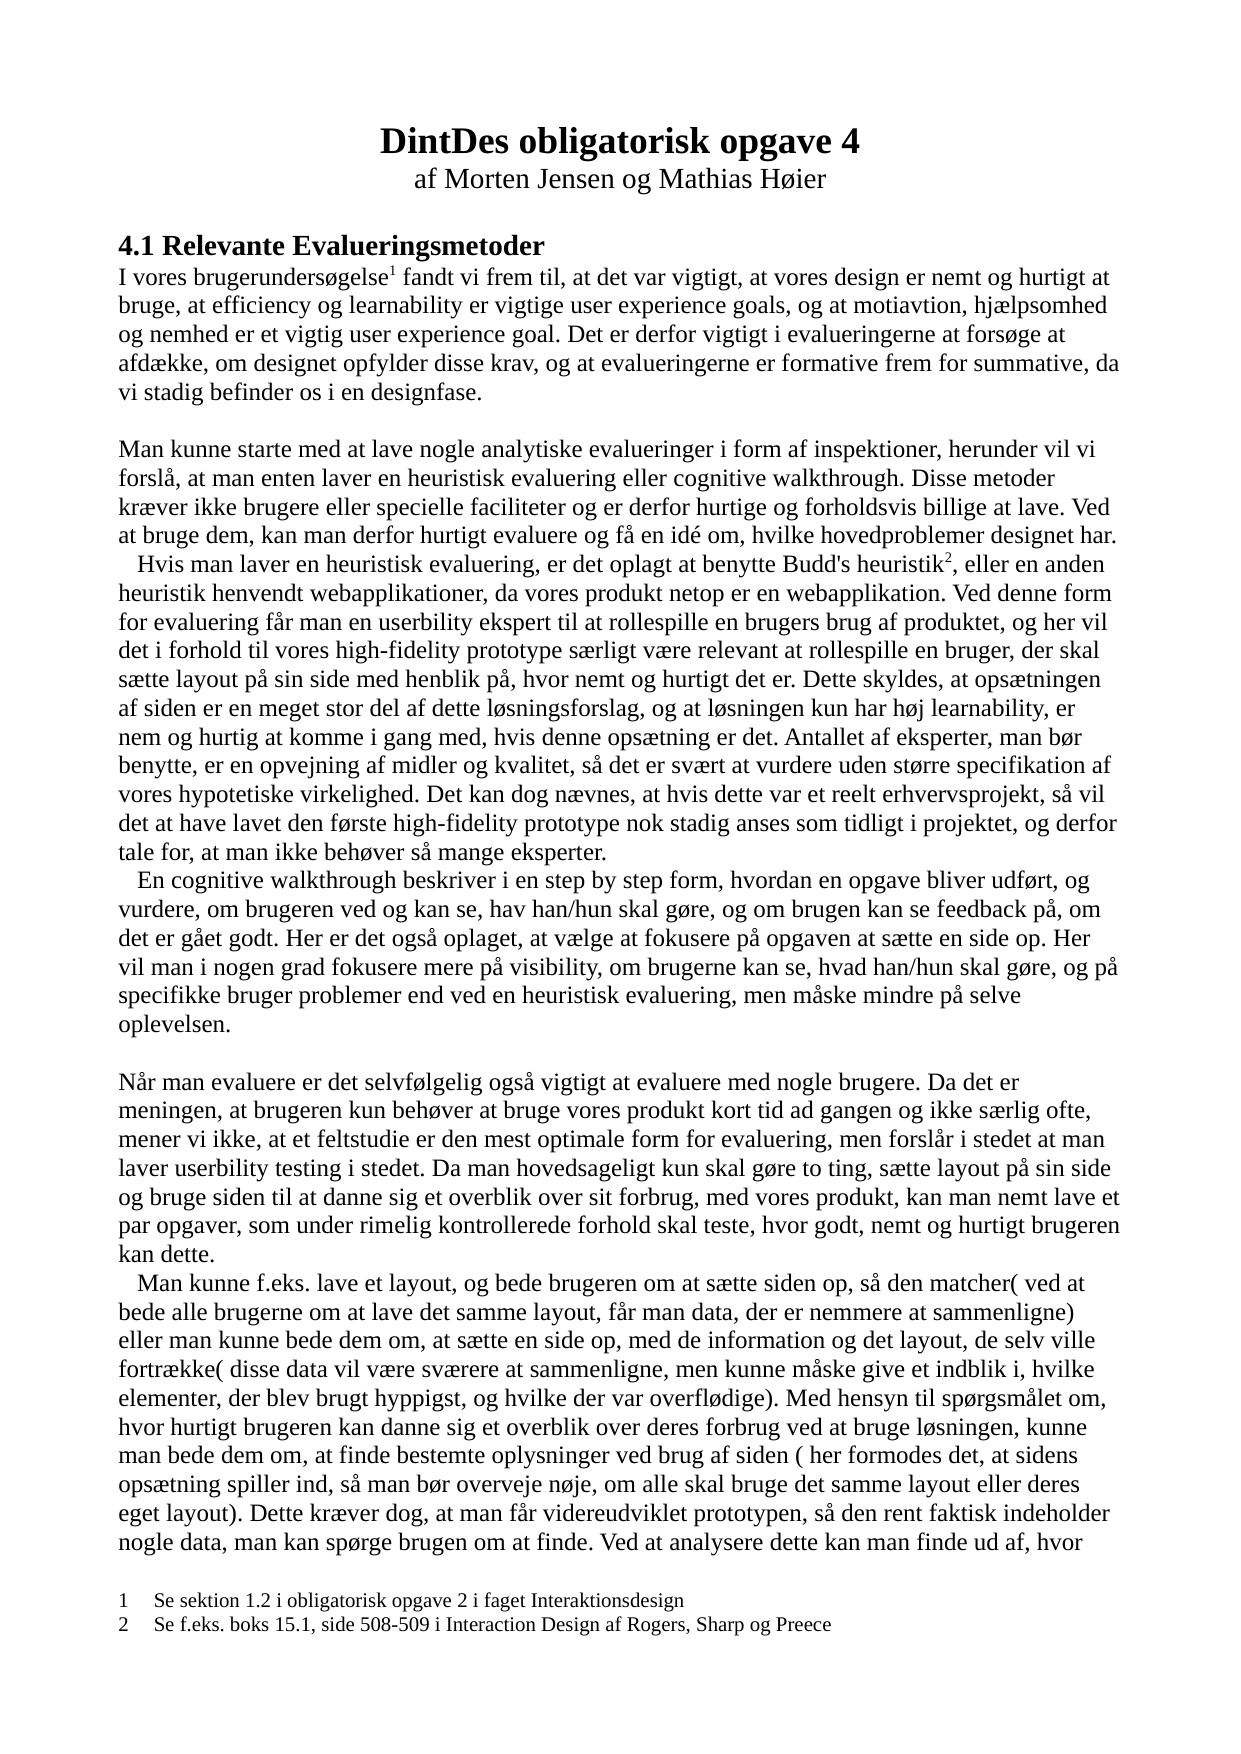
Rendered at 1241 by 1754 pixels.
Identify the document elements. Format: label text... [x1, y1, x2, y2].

text Man kunne starte med at lave nogle analytiske evalueringer i form af inspektioner, herunder vil vi forslå, at man enten laver en heuristisk evaluering eller cognitive walkthrough. Disse metoder kræver ikke brugere eller specielle faciliteter og er derfor hurtige og forholdsvis billige at lave. Ved at bruge dem, kan man derfor hurtigt evaluere og få en idé om, hvilke hovedproblemer designet har. [118, 434, 1122, 549]
text Når man evaluere er det selvfølgelig også vigtigt at evaluere med nogle brugere. Da det er meningen, at brugeren kun behøver at bruge vores produkt kort tid ad gangen og ikke særlig ofte, mener vi ikke, at et feltstudie er den mest optimale form for evaluering, men forslår i stedet at man laver userbility testing i stedet. Da man hovedsageligt kun skal gøre to ting, sætte layout på sin side og bruge siden til at danne sig et overblik over sit forbrug, med vores produkt, kan man nemt lave et par opgaver, som under rimelig kontrollerede forhold skal teste, hvor godt, nemt og hurtigt brugeren kan dette. [118, 1067, 1122, 1268]
text af Morten Jensen og Mathias Høier [118, 161, 1122, 195]
text 4.1 Relevante Evalueringsmetoder [118, 228, 1122, 262]
text Man kunne f.eks. lave et layout, og bede brugeren om at sætte siden op, så den matcher( ved at bede alle brugerne om at lave det samme layout, får man data, der er nemmere at sammenligne) eller man kunne bede dem om, at sætte en side op, med de information og det layout, de selv ville fortrække( disse data vil være sværere at sammenligne, men kunne måske give et indblik i, hvilke elementer, der blev brugt hyppigst, og hvilke der var overflødige). Med hensyn til spørgsmålet om, hvor hurtigt brugeren kan danne sig et overblik over deres forbrug ved at bruge løsningen, kunne man bede dem om, at finde bestemte oplysninger ved brug af siden ( her formodes det, at sidens opsætning spiller ind, så man bør overveje nøje, om alle skal bruge det samme layout eller deres eget layout). Dette kræver dog, at man får videreudviklet prototypen, så den rent faktisk indeholder nogle data, man kan spørge brugen om at finde. Ved at analysere dette kan man finde ud af, hvor [118, 1268, 1122, 1556]
text Se f.eks. boks 15.1, side 508-509 i Interaction Design af Rogers, Sharp og Preece [118, 1612, 1122, 1636]
text En cognitive walkthrough beskriver i en step by step form, hvordan en opgave bliver udført, og vurdere, om brugeren ved og kan se, hav han/hun skal gøre, og om brugen kan se feedback på, om det er gået godt. Her er det også oplaget, at vælge at fokusere på opgaven at sætte en side op. Her vil man i nogen grad fokusere mere på visibility, om brugerne kan se, hvad han/hun skal gøre, og på specifikke bruger problemer end ved en heuristisk evaluering, men måske mindre på selve oplevelsen. [118, 866, 1122, 1038]
text Se sektion 1.2 i obligatorisk opgave 2 i faget Interaktionsdesign [118, 1588, 1122, 1612]
text I vores brugerundersøgelse fandt vi frem til, at det var vigtigt, at vores design er nemt og hurtigt at bruge, at efficiency og learnability er vigtige user experience goals, og at motiavtion, hjælpsomhed og nemhed er et vigtig user experience goal. Det er derfor vigtigt i evalueringerne at forsøge at afdække, om designet opfylder disse krav, og at evalueringerne er formative frem for summative, da vi stadig befinder os i en designfase. [118, 262, 1122, 406]
text Hvis man laver en heuristisk evaluering, er det oplagt at benytte Budd's heuristik, eller en anden heuristik henvendt webapplikationer, da vores produkt netop er en webapplikation. Ved denne form for evaluering får man en userbility ekspert til at rollespille en brugers brug af produktet, og her vil det i forhold til vores high-fidelity prototype særligt være relevant at rollespille en bruger, der skal sætte layout på sin side med henblik på, hvor nemt og hurtigt det er. Dette skyldes, at opsætningen af siden er en meget stor del af dette løsningsforslag, og at løsningen kun har høj learnability, er nem og hurtig at komme i gang med, hvis denne opsætning er det. Antallet af eksperter, man bør benytte, er en opvejning af midler og kvalitet, så det er svært at vurdere uden større specifikation af vores hypotetiske virkelighed. Det kan dog nævnes, at hvis dette var et reelt erhvervsprojekt, så vil det at have lavet den første high-fidelity prototype nok stadig anses som tidligt i projektet, og derfor tale for, at man ikke behøver så mange eksperter. [118, 549, 1122, 866]
text DintDes obligatorisk opgave 4 [118, 118, 1122, 161]
